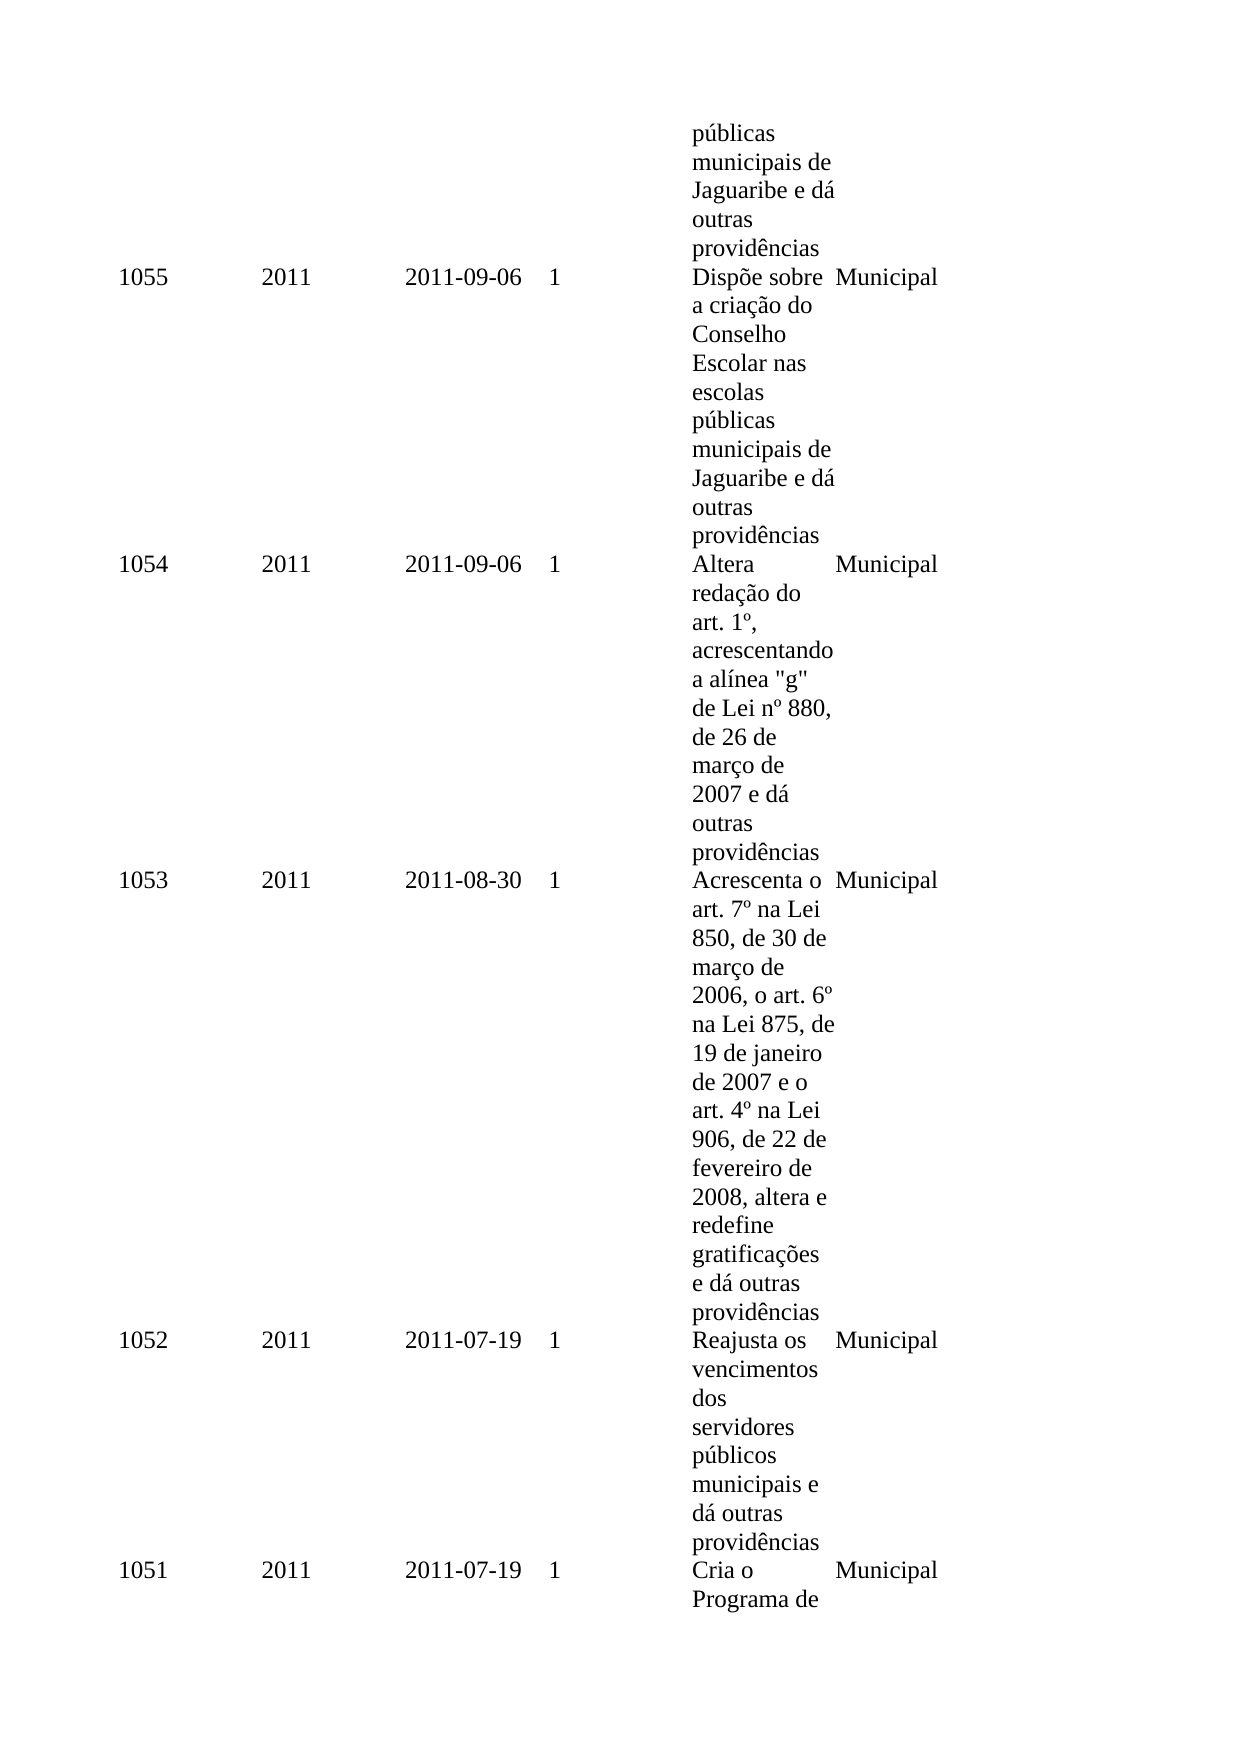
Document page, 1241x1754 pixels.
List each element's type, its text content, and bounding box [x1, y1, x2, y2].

table_cell [979, 1326, 1122, 1556]
table_cell [979, 262, 1122, 549]
table_cell Acrescenta o art. 7º na Lei 850, de 30 de março de 2006, o art. 6º na Lei 875, de 19 de janeiro de 2007 e o art. 4º na Lei 906, de 22 de fevereiro de 2008, altera e redefine gratificações e dá outras providências [692, 866, 835, 1326]
table_cell públicas municipais de Jaguaribe e dá outras providências [692, 118, 835, 262]
table_cell 2011 [261, 866, 405, 1326]
table_cell 1053 [118, 866, 261, 1326]
table_cell 1 [548, 549, 692, 866]
table_cell 2011-07-19 [405, 1326, 548, 1556]
table_cell 1 [548, 262, 692, 549]
table_cell 1 [548, 1556, 692, 1613]
table_cell 1052 [118, 1326, 261, 1556]
table_cell 2011 [261, 262, 405, 549]
table_cell Municipal [835, 262, 979, 549]
table_cell [261, 118, 405, 262]
table_cell Municipal [835, 1326, 979, 1556]
table_cell Municipal [835, 1556, 979, 1613]
table_cell [979, 118, 1122, 262]
table_cell 2011-09-06 [405, 549, 548, 866]
table_cell 1051 [118, 1556, 261, 1613]
table_cell [405, 118, 548, 262]
table_cell Municipal [835, 866, 979, 1326]
table_cell [118, 118, 261, 262]
table_cell Reajusta os vencimentos dos servidores públicos municipais e dá outras providências [692, 1326, 835, 1556]
table_cell 2011-07-19 [405, 1556, 548, 1613]
table_cell 1054 [118, 549, 261, 866]
table_cell [979, 549, 1122, 866]
table_cell [548, 118, 692, 262]
table_cell 2011-09-06 [405, 262, 548, 549]
table_cell 2011-08-30 [405, 866, 548, 1326]
table_cell [835, 118, 979, 262]
table_cell [979, 866, 1122, 1326]
table_cell 2011 [261, 1556, 405, 1613]
table_cell 1 [548, 1326, 692, 1556]
table_cell Municipal [835, 549, 979, 866]
table_cell Cria o Programa de [692, 1556, 835, 1613]
table_cell 1055 [118, 262, 261, 549]
table_cell Altera redação do art. 1º, acrescentando a alínea "g" de Lei nº 880, de 26 de março de 2007 e dá outras providências [692, 549, 835, 866]
table_cell 2011 [261, 1326, 405, 1556]
table_cell [979, 1556, 1122, 1613]
table_cell 2011 [261, 549, 405, 866]
table_cell Dispõe sobre a criação do Conselho Escolar nas escolas públicas municipais de Jaguaribe e dá outras providências [692, 262, 835, 549]
table_cell 1 [548, 866, 692, 1326]
